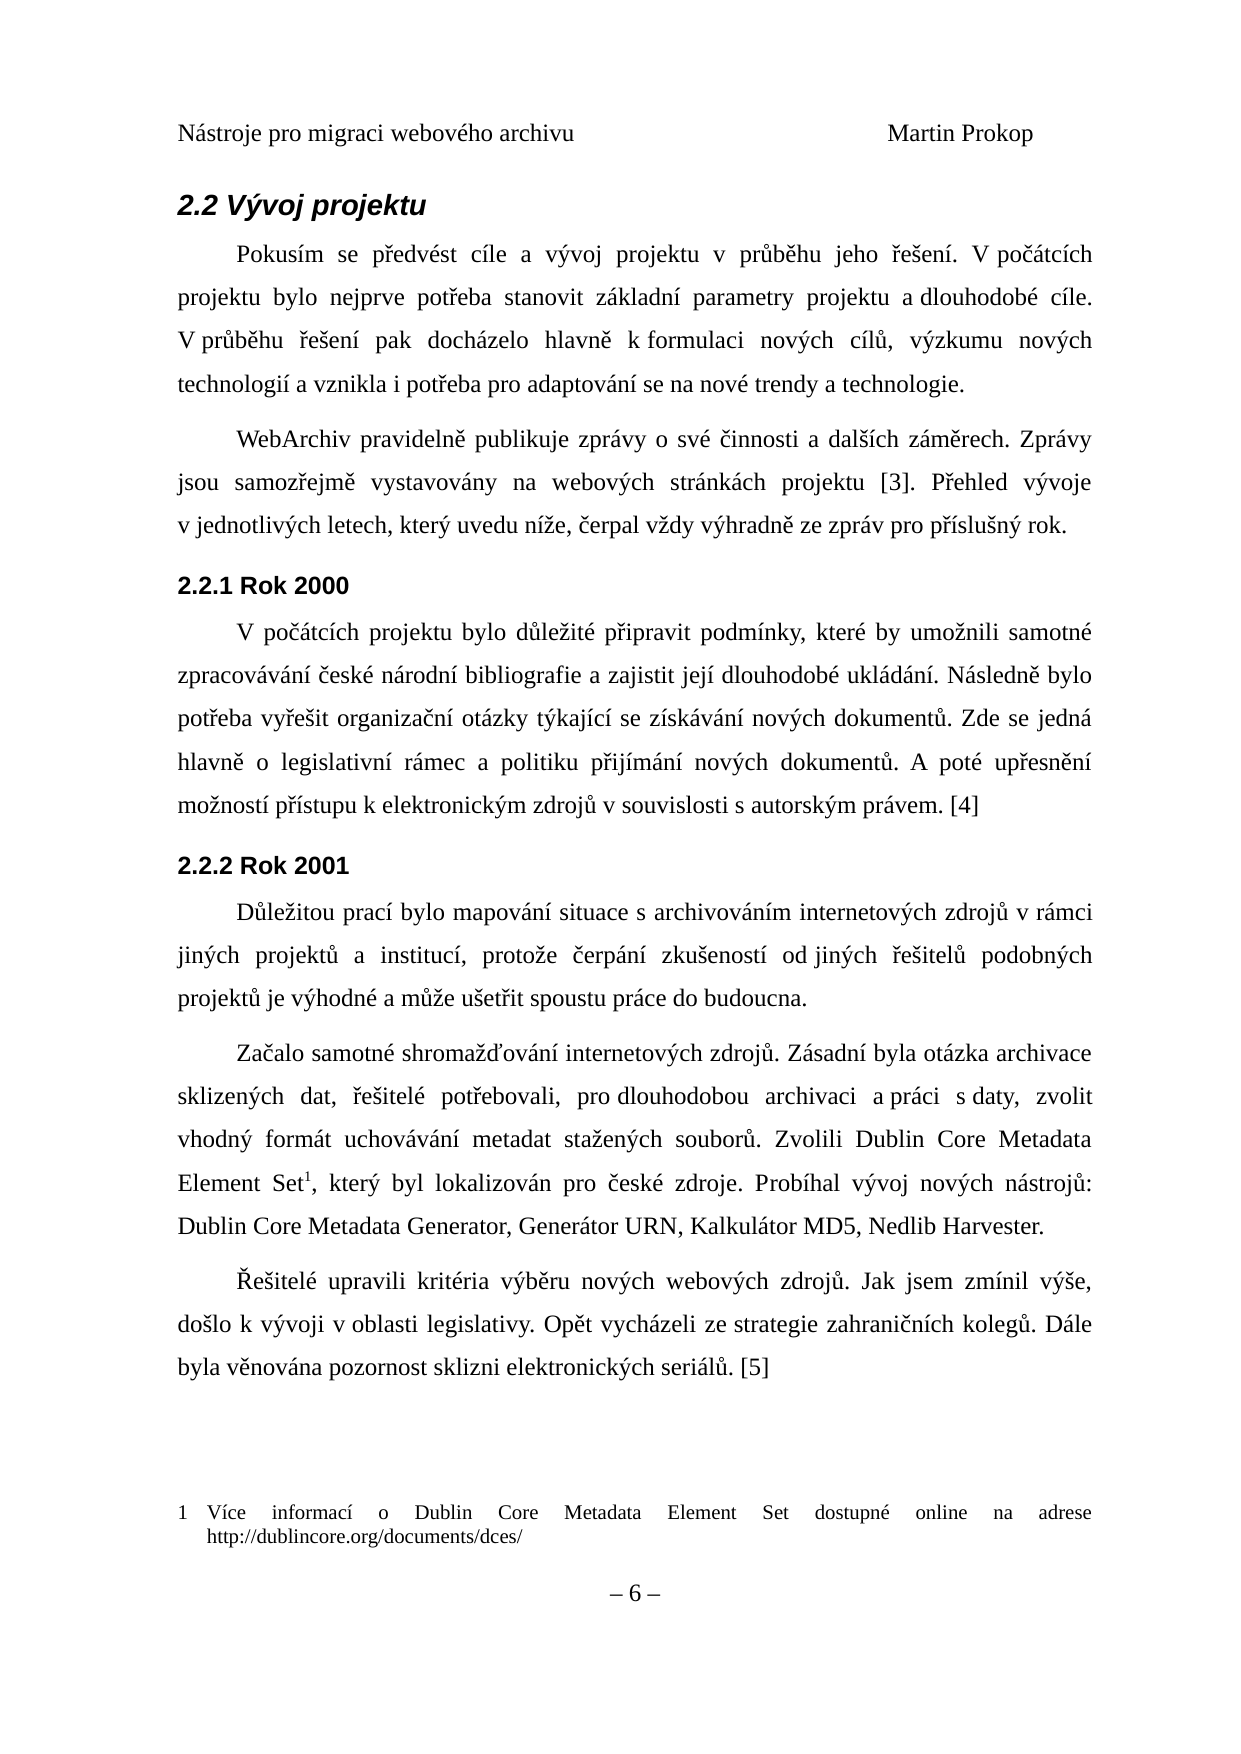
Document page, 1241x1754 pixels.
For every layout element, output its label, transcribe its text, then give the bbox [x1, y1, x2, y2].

text V počátcích projektu bylo důležité připravit podmínky, které by umožnili samotné zpracovávání české národní bibliografie a zajistit její dlouhodobé ukládání. Následně bylo potřeba vyřešit organizační otázky týkající se získávání nových dokumentů. Zde se jedná hlavně o legislativní rámec a politiku přijímání nových dokumentů. A poté upřesnění možností přístupu k elektronickým zdrojů v souvislosti s autorským právem. [4] [177, 617, 1093, 818]
text Důležitou prací bylo mapování situace s archivováním internetových zdrojů v rámci jiných projektů a institucí, protože čerpání zkušeností od jiných řešitelů podobných projektů je výhodné a může ušetřit spoustu práce do budoucna. [177, 897, 1093, 1012]
text Více informací o Dublin Core Metadata Element Set dostupné online na adrese http://dublincore.org/documents/dces/ [177, 1500, 1093, 1548]
subtitle 2.2.2 Rok 2001 [177, 851, 1093, 879]
text Pokusím se předvést cíle a vývoj projektu v průběhu jeho řešení. V počátcích projektu bylo nejprve potřeba stanovit základní parametry projektu a dlouhodobé cíle. V průběhu řešení pak docházelo hlavně k formulaci nových cílů, výzkumu nových technologií a vznikla i potřeba pro adaptování se na nové trendy a technologie. [177, 239, 1093, 397]
text WebArchiv pravidelně publikuje zprávy o své činnosti a dalších záměrech. Zprávy jsou samozřejmě vystavovány na webových stránkách projektu [3]. Přehled vývoje v jednotlivých letech, který uvedu níže, čerpal vždy výhradně ze zpráv pro příslušný rok. [177, 424, 1093, 539]
text Začalo samotné shromažďování internetových zdrojů. Zásadní byla otázka archivace sklizených dat, řešitelé potřebovali, pro dlouhodobou archivaci a práci s daty, zvolit vhodný formát uchovávání metadat stažených souborů. Zvolili Dublin Core Metadata Element Set, který byl lokalizován pro české zdroje. Probíhal vývoj nových nástrojů: Dublin Core Metadata Generator, Generátor URN, Kalkulátor MD5, Nedlib Harvester. [177, 1038, 1093, 1239]
text Řešitelé upravili kritéria výběru nových webových zdrojů. Jak jsem zmínil výše, došlo k vývoji v oblasti legislativy. Opět vycházeli ze strategie zahraničních kolegů. Dále byla věnována pozornost sklizni elektronických seriálů. [5] [177, 1266, 1093, 1381]
subtitle 2.2.1 Rok 2000 [177, 571, 1093, 599]
subtitle 2.2 Vývoj projektu [177, 188, 1093, 222]
